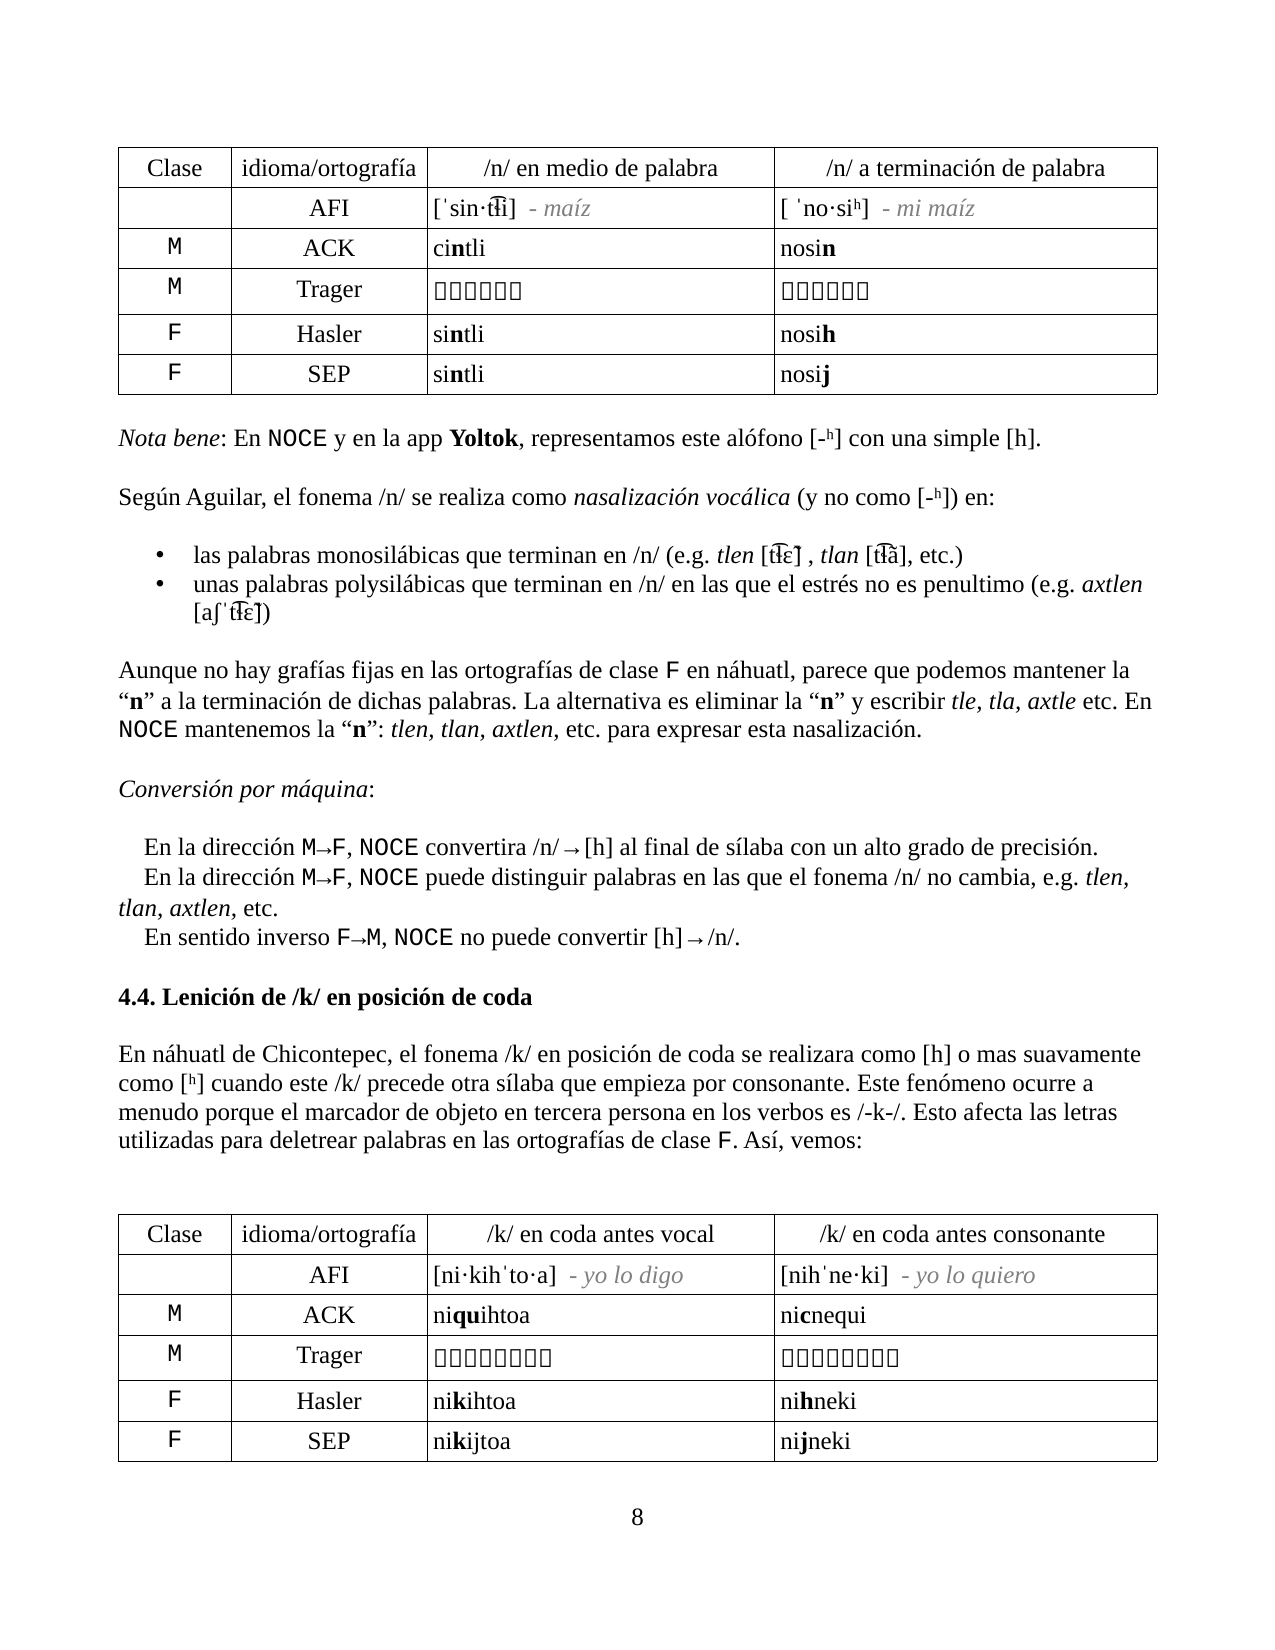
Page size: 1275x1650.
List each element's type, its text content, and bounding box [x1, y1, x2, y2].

table_cell F [119, 315, 231, 354]
table_cell nosin [775, 229, 1157, 268]
table_cell nihneki [775, 1381, 1157, 1421]
text Según Aguilar, el fonema /n/ se realiza como nasalización vocálica (y no como [-ʰ]) en: [118, 482, 1157, 511]
table_cell Trager [232, 269, 427, 313]
table_cell nosih [775, 315, 1157, 354]
text ✅ En la dirección M→F, NOCE puede distinguir palabras en las que el fonema /n/ no cambia, e.g. tlen, tlan, axtlen, etc. [118, 862, 1157, 922]
table_cell  [775, 269, 1157, 313]
table_header Clase [119, 148, 231, 187]
table_cell nicnequi [775, 1295, 1157, 1335]
table_cell SEP [232, 1422, 427, 1461]
table_cell M [119, 269, 231, 313]
table_cell nijneki [775, 1422, 1157, 1461]
table_cell nosij [775, 355, 1157, 394]
table_cell  [428, 1336, 774, 1380]
text Aunque no hay grafías fijas en las ortografías de clase F en náhuatl, parece que podemos mantener la “n” a la terminación de dichas palabras. La alternativa es eliminar la “n” y escribir tle, tla, axtle etc. En NOCE mantenemos la “n”: tlen, tlan, axtlen, etc. para expresar esta nasalización. [118, 655, 1157, 745]
table_header /k/ en coda antes vocal [428, 1215, 774, 1254]
table_cell [119, 1255, 231, 1294]
table_header /n/ a terminación de palabra [775, 148, 1157, 187]
table_header idioma/ortografía [232, 1215, 427, 1254]
table_cell  [775, 1336, 1157, 1380]
table_cell M [119, 1336, 231, 1380]
table_cell [ ˈno·siʰ] - mi maíz [775, 188, 1157, 227]
table_cell F [119, 355, 231, 394]
table_cell F [119, 1422, 231, 1461]
table_cell [ni·kihˈto·a] - yo lo digo [428, 1255, 774, 1294]
table_cell [nihˈne·ki] - yo lo quiero [775, 1255, 1157, 1294]
text Conversión por máquina: [118, 774, 1157, 803]
table_cell nikihtoa [428, 1381, 774, 1421]
table_header /n/ en medio de palabra [428, 148, 774, 187]
table_header idioma/ortografía [232, 148, 427, 187]
table_header /k/ en coda antes consonante [775, 1215, 1157, 1254]
table_cell ACK [232, 1295, 427, 1335]
table_cell M [119, 229, 231, 268]
table_cell Trager [232, 1336, 427, 1380]
text 4.4. Lenición de /k/ en posición de coda [118, 982, 1157, 1010]
table_cell nikijtoa [428, 1422, 774, 1461]
table_cell [119, 188, 231, 227]
table_cell M [119, 1295, 231, 1335]
table_cell [ˈsin·t͡ɬi] - maíz [428, 188, 774, 227]
table_cell  [428, 269, 774, 313]
table_cell sintli [428, 355, 774, 394]
table_header Clase [119, 1215, 231, 1254]
table_cell Hasler [232, 315, 427, 354]
text En náhuatl de Chicontepec, el fonema /k/ en posición de coda se realizara como [h] o mas suavamente como [ʰ] cuando este /k/ precede otra sílaba que empieza por consonante. Este fenómeno ocurre a menudo porque el marcador de objeto en tercera persona en los verbos es /-k-/. Esto afecta las letras utilizadas para deletrear palabras en las ortografías de clase F. Así, vemos: [118, 1039, 1157, 1156]
table_cell niquihtoa [428, 1295, 774, 1335]
text ❌ En sentido inverso F→M, NOCE no puede convertir [h]→/n/. [118, 922, 1157, 953]
text ✅ En la dirección M→F, NOCE convertira /n/→[h] al final de sílaba con un alto grado de precisión. [118, 832, 1157, 862]
table_cell sintli [428, 315, 774, 354]
table_cell AFI [232, 188, 427, 227]
table_cell AFI [232, 1255, 427, 1294]
table_cell F [119, 1381, 231, 1421]
table_cell SEP [232, 355, 427, 394]
table_cell ACK [232, 229, 427, 268]
text Nota bene: En NOCE y en la app Yoltok, representamos este alófono [-ʰ] con una simple [h]. [118, 423, 1157, 454]
table_cell Hasler [232, 1381, 427, 1421]
table_cell cintli [428, 229, 774, 268]
list unas palabras polysilábicas que terminan en /n/ en las que el estrés no es penultimo (e.g. axtlen [aʃˈt͡ɬɛ̃]) [156, 569, 1157, 626]
list las palabras monosilábicas que terminan en /n/ (e.g. tlen [t͡ɬɛ̃] , tlan [t͡ɬã], etc.) [156, 540, 1157, 569]
